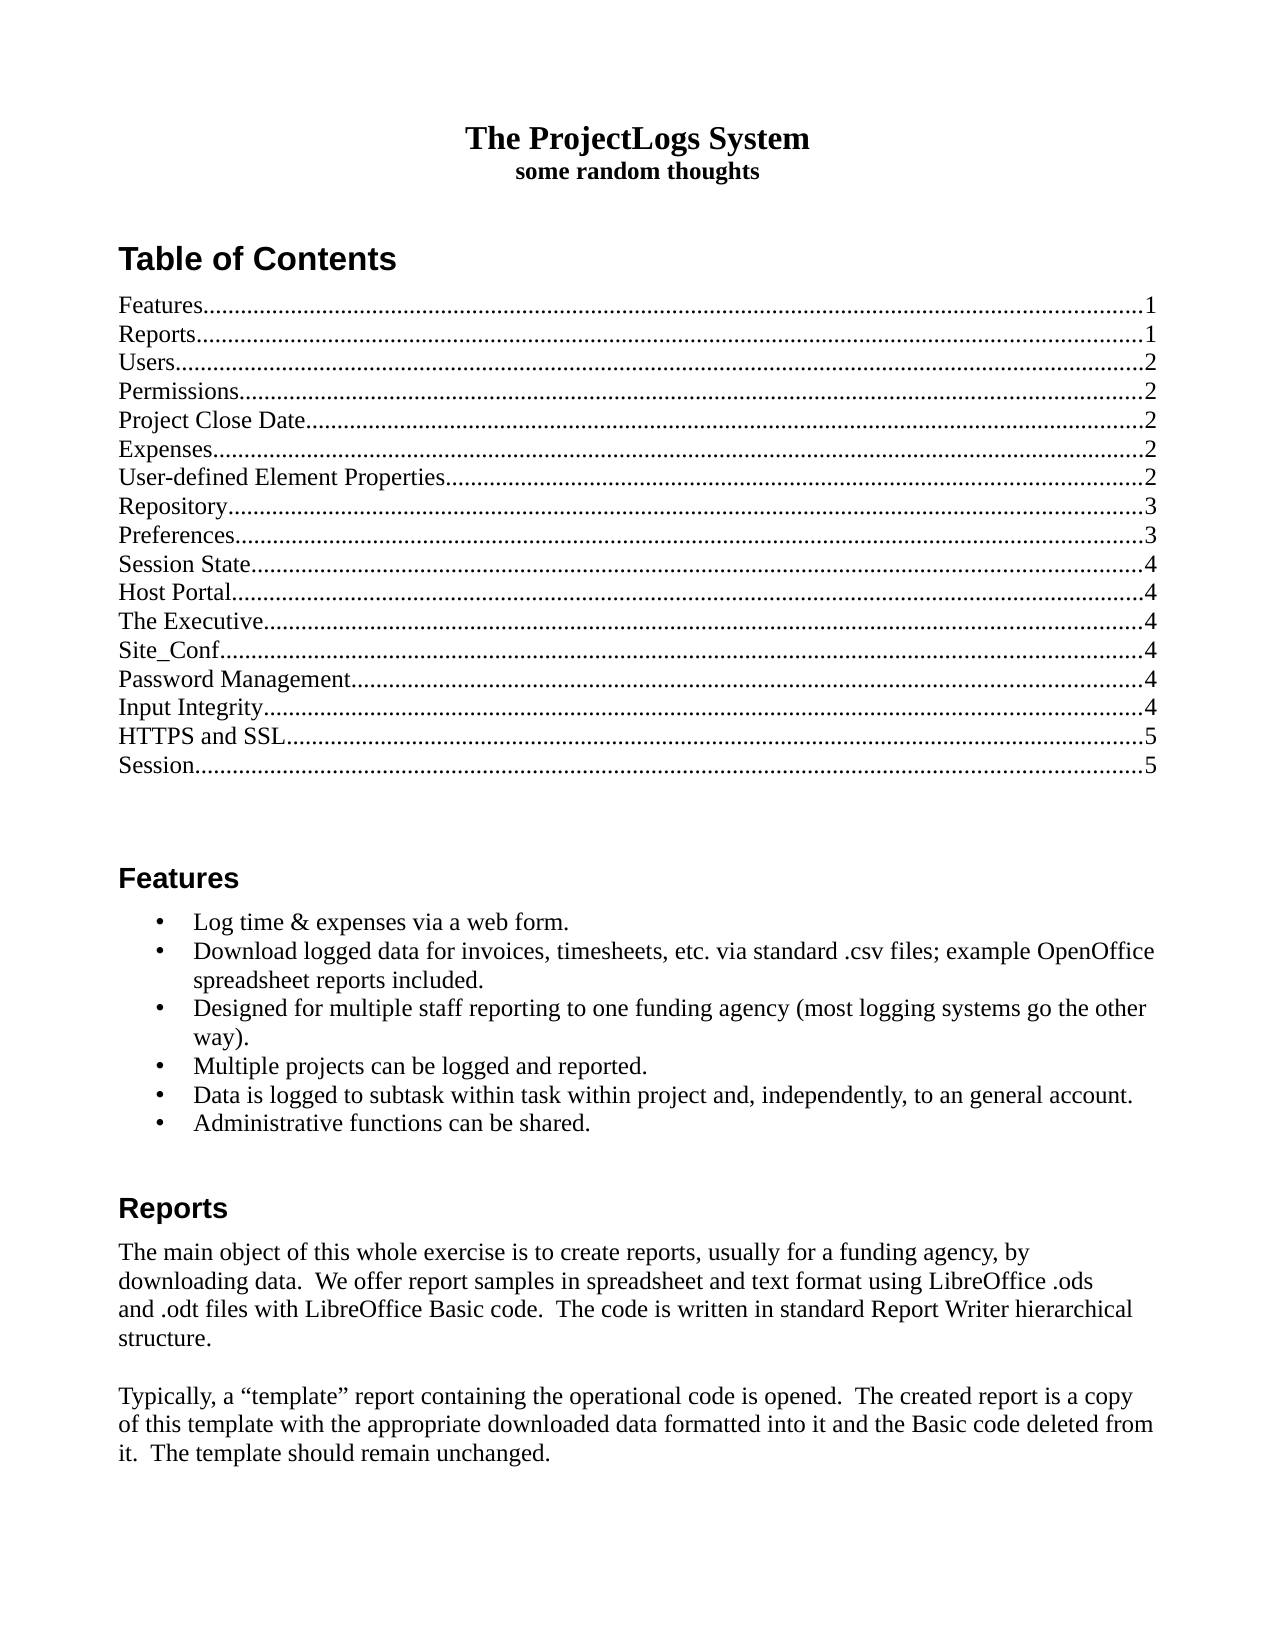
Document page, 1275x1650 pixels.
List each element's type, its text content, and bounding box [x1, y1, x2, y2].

text some random thoughts [118, 156, 1157, 185]
list Administrative functions can be shared. [156, 1108, 1157, 1137]
text Input Integrity 4 [118, 692, 1157, 721]
text Password Management 4 [118, 664, 1157, 692]
text Preferences 3 [118, 520, 1157, 549]
list Multiple projects can be logged and reported. [156, 1051, 1157, 1080]
text The ProjectLogs System [118, 118, 1157, 156]
text Host Portal 4 [118, 577, 1157, 606]
text Site_Conf 4 [118, 635, 1157, 664]
text Permissions 2 [118, 376, 1157, 405]
list Log time & expenses via a web form. [156, 907, 1157, 936]
subtitle Table of Contents [118, 239, 1157, 277]
text Features 1 [118, 290, 1157, 319]
text The Executive 4 [118, 606, 1157, 635]
subtitle Reports [118, 1191, 1157, 1224]
text Session State 4 [118, 549, 1157, 577]
text Project Close Date 2 [118, 405, 1157, 434]
text User-defined Element Properties 2 [118, 462, 1157, 491]
text Repository 3 [118, 491, 1157, 520]
text HTTPS and SSL 5 [118, 721, 1157, 750]
list Data is logged to subtask within task within project and, independently, to an general account. [156, 1080, 1157, 1108]
text The main object of this whole exercise is to create reports, usually for a funding agency, by downloading data. We offer report samples in spreadsheet and text format using LibreOffice .ods and .odt files with LibreOffice Basic code. The code is written in standard Report Writer hierarchical structure. [118, 1237, 1157, 1352]
text Reports 1 [118, 319, 1157, 347]
subtitle Features [118, 861, 1157, 895]
list Designed for multiple staff reporting to one funding agency (most logging systems go the other way). [156, 993, 1157, 1051]
text Typically, a “template” report containing the operational code is opened. The created report is a copy of this template with the appropriate downloaded data formatted into it and the Basic code deleted from it. The template should remain unchanged. [118, 1381, 1157, 1467]
text Users 2 [118, 347, 1157, 376]
text Expenses 2 [118, 434, 1157, 462]
text Session 5 [118, 750, 1157, 779]
list Download logged data for invoices, timesheets, etc. via standard .csv files; example OpenOffice spreadsheet reports included. [156, 936, 1157, 993]
